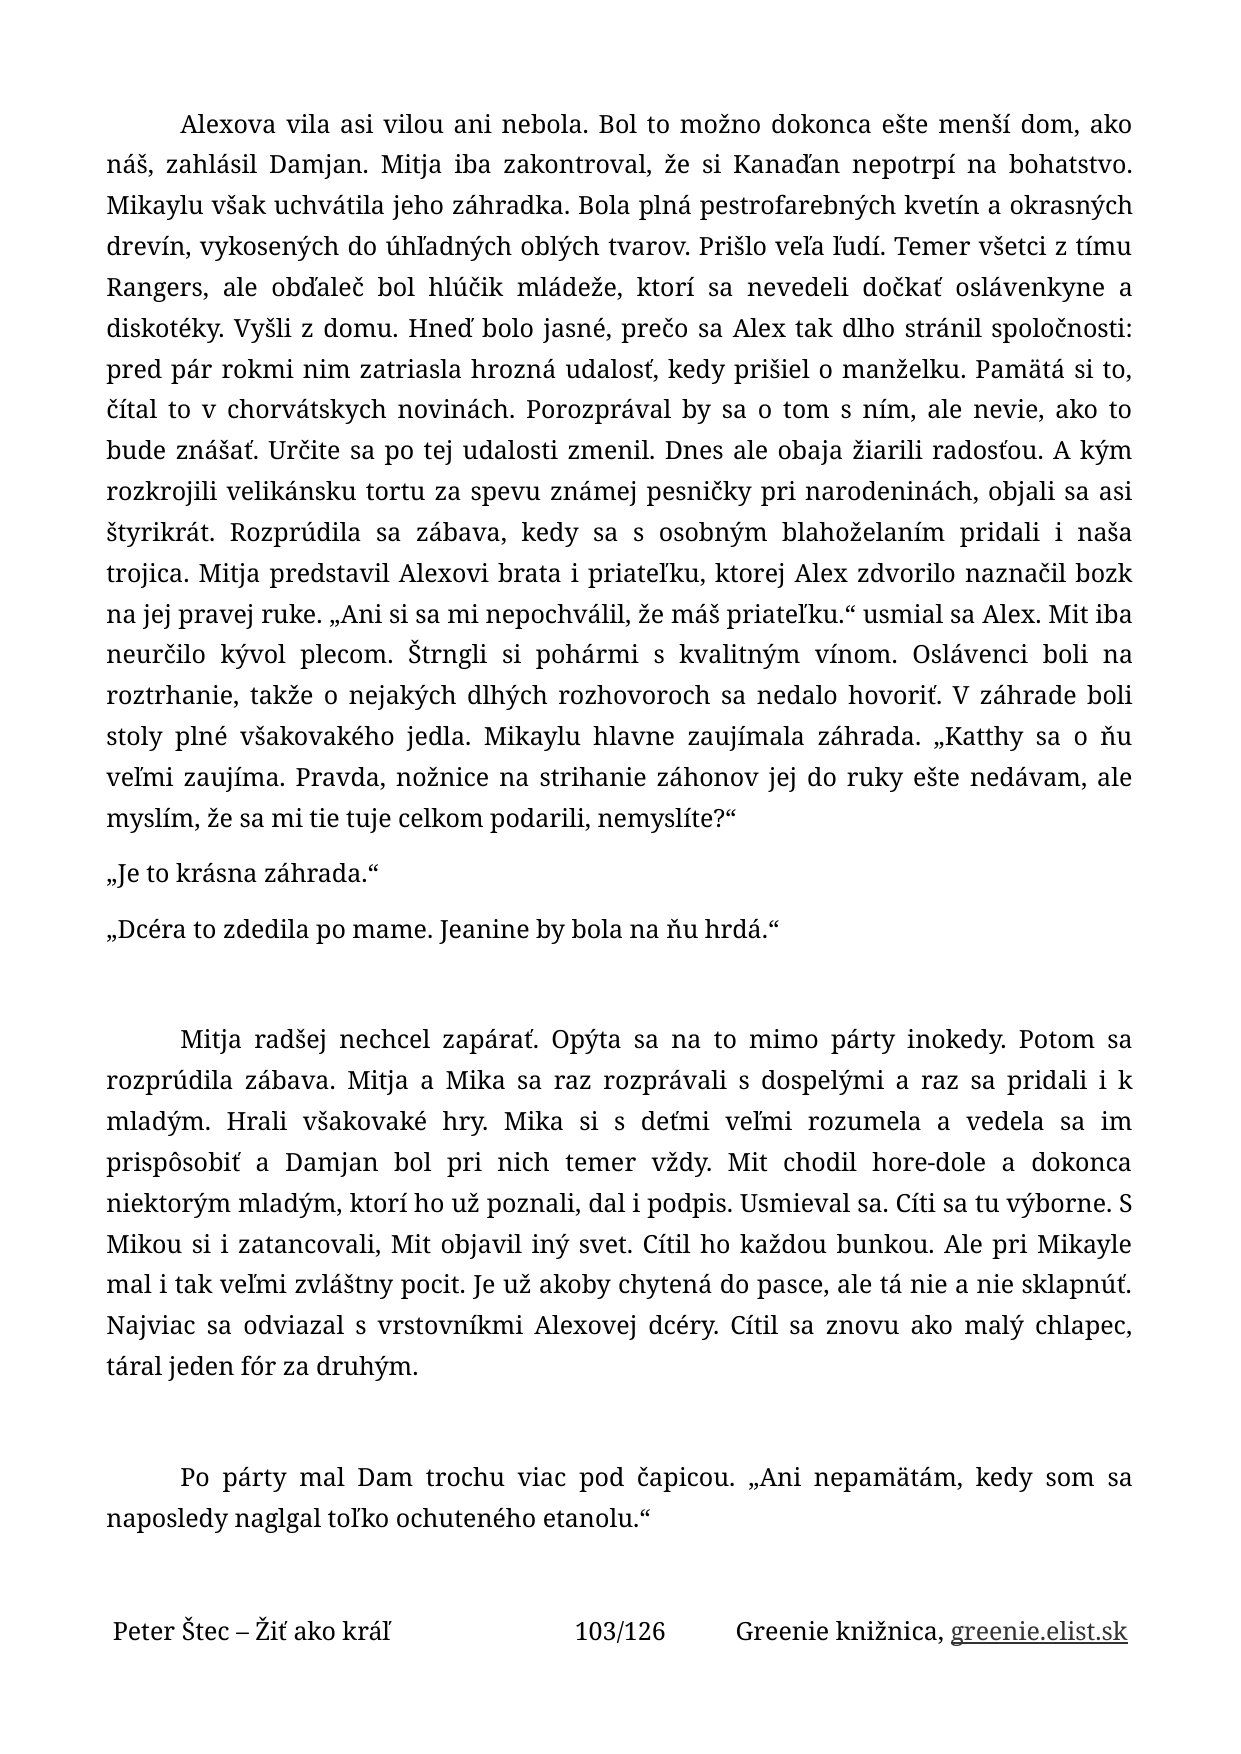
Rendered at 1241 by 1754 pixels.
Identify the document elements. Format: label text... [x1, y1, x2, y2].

text „Dcéra to zdedila po mame. Jeanine by bola na ňu hrdá.“ [106, 911, 1134, 945]
text Alexova vila asi vilou ani nebola. Bol to možno dokonca ešte menší dom, ako náš, zahlásil Damjan. Mitja iba zakontroval, že si Kanaďan nepotrpí na bohatstvo. Mikaylu však uchvátila jeho záhradka. Bola plná pestrofarebných kvetín a okrasných drevín, vykosených do úhľadných oblých tvarov. Prišlo veľa ľudí. Temer všetci z tímu Rangers, ale obďaleč bol hlúčik mládeže, ktorí sa nevedeli dočkať oslávenkyne a diskotéky. Vyšli z domu. Hneď bolo jasné, prečo sa Alex tak dlho stránil spoločnosti: pred pár rokmi nim zatriasla hrozná udalosť, kedy prišiel o manželku. Pamätá si to, čítal to v chorvátskych novinách. Porozprával by sa o tom s ním, ale nevie, ako to bude znášať. Určite sa po tej udalosti zmenil. Dnes ale obaja žiarili radosťou. A kým rozkrojili velikánsku tortu za spevu známej pesničky pri narodeninách, objali sa asi štyrikrát. Rozprúdila sa zábava, kedy sa s osobným blahoželaním pridali i naša trojica. Mitja predstavil Alexovi brata i priateľku, ktorej Alex zdvorilo naznačil bozk na jej pravej ruke. „Ani si sa mi nepochválil, že máš priateľku.“ usmial sa Alex. Mit iba neurčilo kývol plecom. Štrngli si pohármi s kvalitným vínom. Oslávenci boli na roztrhanie, takže o nejakých dlhých rozhovoroch sa nedalo hovoriť. V záhrade boli stoly plné všakovakého jedla. Mikaylu hlavne zaujímala záhrada. „Katthy sa o ňu veľmi zaujíma. Pravda, nožnice na strihanie záhonov jej do ruky ešte nedávam, ale myslím, že sa mi tie tuje celkom podarili, nemyslíte?“ [106, 106, 1134, 834]
text „Je to krásna záhrada.“ [106, 856, 1134, 890]
text Mitja radšej nechcel zapárať. Opýta sa na to mimo párty inokedy. Potom sa rozprúdila zábava. Mitja a Mika sa raz rozprávali s dospelými a raz sa pridali i k mladým. Hrali všakovaké hry. Mika si s deťmi veľmi rozumela a vedela sa im prispôsobiť a Damjan bol pri nich temer vždy. Mit chodil hore-dole a dokonca niektorým mladým, ktorí ho už poznali, dal i podpis. Usmieval sa. Cíti sa tu výborne. S Mikou si i zatancovali, Mit objavil iný svet. Cítil ho každou bunkou. Ale pri Mikayle mal i tak veľmi zvláštny pocit. Je už akoby chytená do pasce, ale tá nie a nie sklapnúť. Najviac sa odviazal s vrstovníkmi Alexovej dcéry. Cítil sa znovu ako malý chlapec, táral jeden fór za druhým. [106, 1022, 1134, 1383]
text Po párty mal Dam trochu viac pod čapicou. „Ani nepamätám, kedy som sa naposledy naglgal toľko ochuteného etanolu.“ [106, 1459, 1134, 1534]
